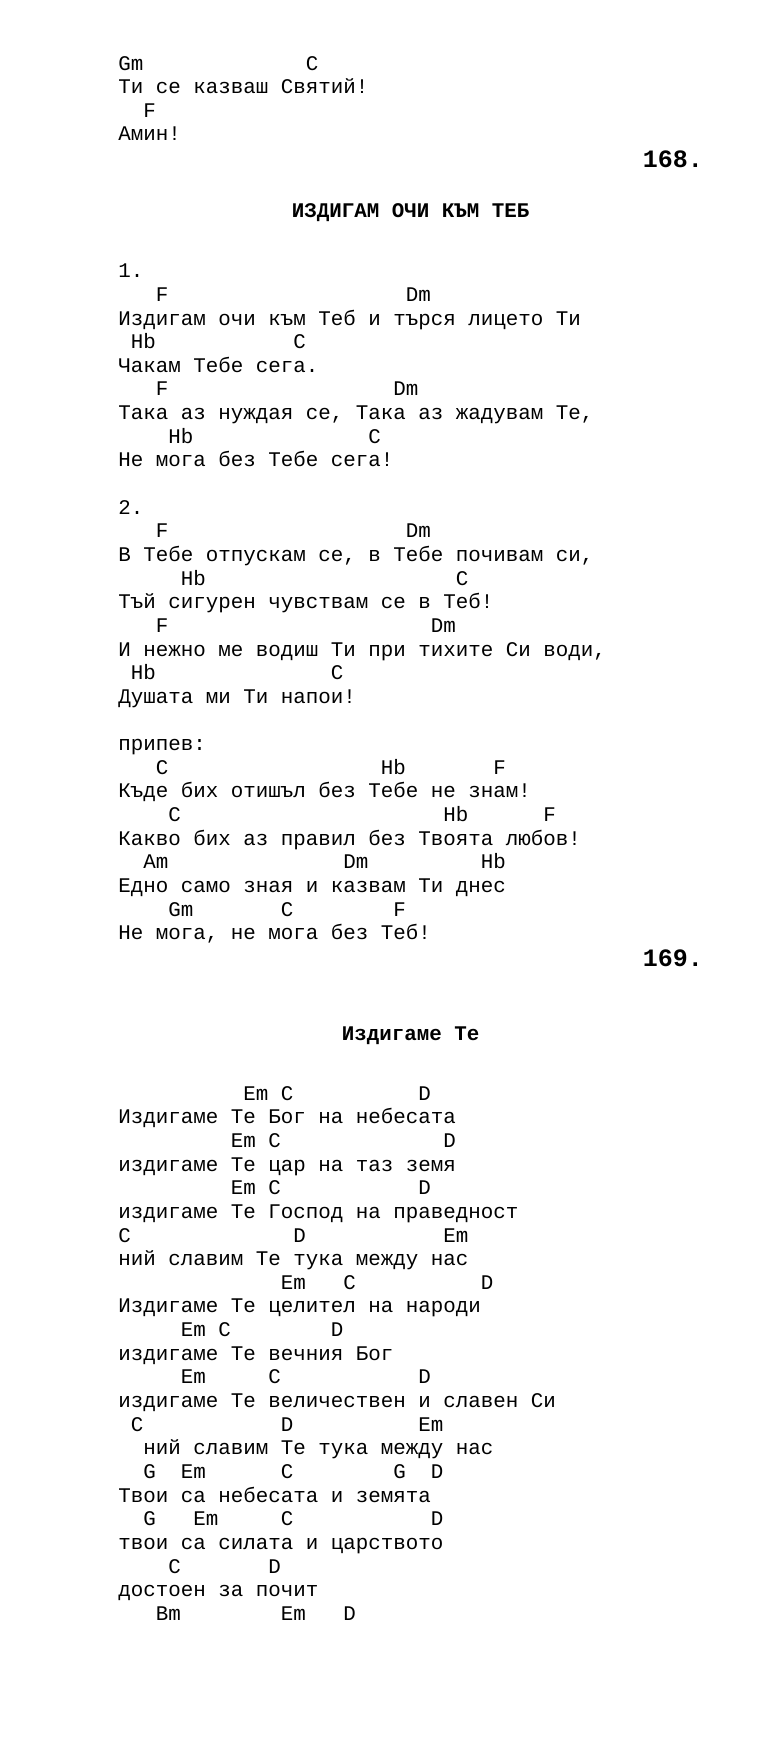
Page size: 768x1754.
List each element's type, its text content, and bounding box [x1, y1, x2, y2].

text F Dm [118, 378, 702, 402]
text Hb C [118, 662, 702, 686]
text издигаме Те цар на таз земя [118, 1154, 702, 1177]
text Не мога, не мога без Теб! [118, 922, 702, 946]
text F Dm [118, 520, 702, 544]
text Hb C [118, 331, 702, 355]
text Така аз нуждая се, Така аз жадувам Те, [118, 402, 702, 426]
text издигаме Те Господ на праведност [118, 1201, 702, 1224]
text Издигам очи към Теб и търся лицето Ти [118, 307, 702, 331]
text Душата ми Ти напои! [118, 686, 702, 709]
text Издигаме Те Бог на небесата [118, 1106, 702, 1130]
text твои са силата и царството [118, 1532, 702, 1556]
subtitle ИЗДИГАМ ОЧИ КЪМ ТЕБ [118, 200, 702, 224]
text Em C D [118, 1130, 702, 1154]
text Hb C [118, 426, 702, 449]
text Em C D [118, 1272, 702, 1296]
text Em C D [118, 1366, 702, 1390]
text 1. [118, 260, 702, 284]
text припев: [118, 733, 702, 757]
text G Em C D [118, 1508, 702, 1532]
text C Hb F [118, 757, 702, 780]
text Hb C [118, 568, 702, 591]
text И нежно ме водиш Ти при тихите Си води, [118, 638, 702, 662]
text В Тебе отпускам се, в Тебе почивам си, [118, 544, 702, 568]
text Тъй сигурен чувствам се в Теб! [118, 591, 702, 615]
text Какво бих аз правил без Твоята любов! [118, 828, 702, 851]
text C Hb F [118, 804, 702, 828]
text Твои са небесата и земята [118, 1485, 702, 1508]
text F [118, 100, 702, 123]
text достоен за почит [118, 1579, 702, 1603]
text Em C D [118, 1319, 702, 1343]
text Амин! [118, 123, 702, 147]
text Чакам Тебе сега. [118, 355, 702, 378]
text Em C D [118, 1177, 702, 1201]
subtitle Издигаме Те [118, 1023, 702, 1047]
text C D Em [118, 1414, 702, 1437]
text Am Dm Hb [118, 851, 702, 875]
text ний славим Те тука между нас [118, 1437, 702, 1461]
text Em C D [118, 1083, 702, 1106]
text Издигаме Те целител на народи [118, 1296, 702, 1319]
text издигаме Те вечния Бог [118, 1343, 702, 1366]
text издигаме Те величествен и славен Си [118, 1390, 702, 1414]
text Gm C [118, 52, 702, 76]
text Къде бих отишъл без Тебе не знам! [118, 780, 702, 804]
text Ти се казваш Святий! [118, 76, 702, 100]
text G Em C G D [118, 1461, 702, 1485]
text Gm C F [118, 899, 702, 922]
text C D [118, 1556, 702, 1579]
text Bm Em D [118, 1603, 702, 1627]
text ний славим Те тука между нас [118, 1248, 702, 1272]
text F Dm [118, 284, 702, 307]
text 2. [118, 497, 702, 520]
text F Dm [118, 615, 702, 638]
text C D Em [118, 1224, 702, 1248]
text Не мога без Тебе сега! [118, 449, 702, 473]
text Едно само зная и казвам Ти днес [118, 875, 702, 899]
